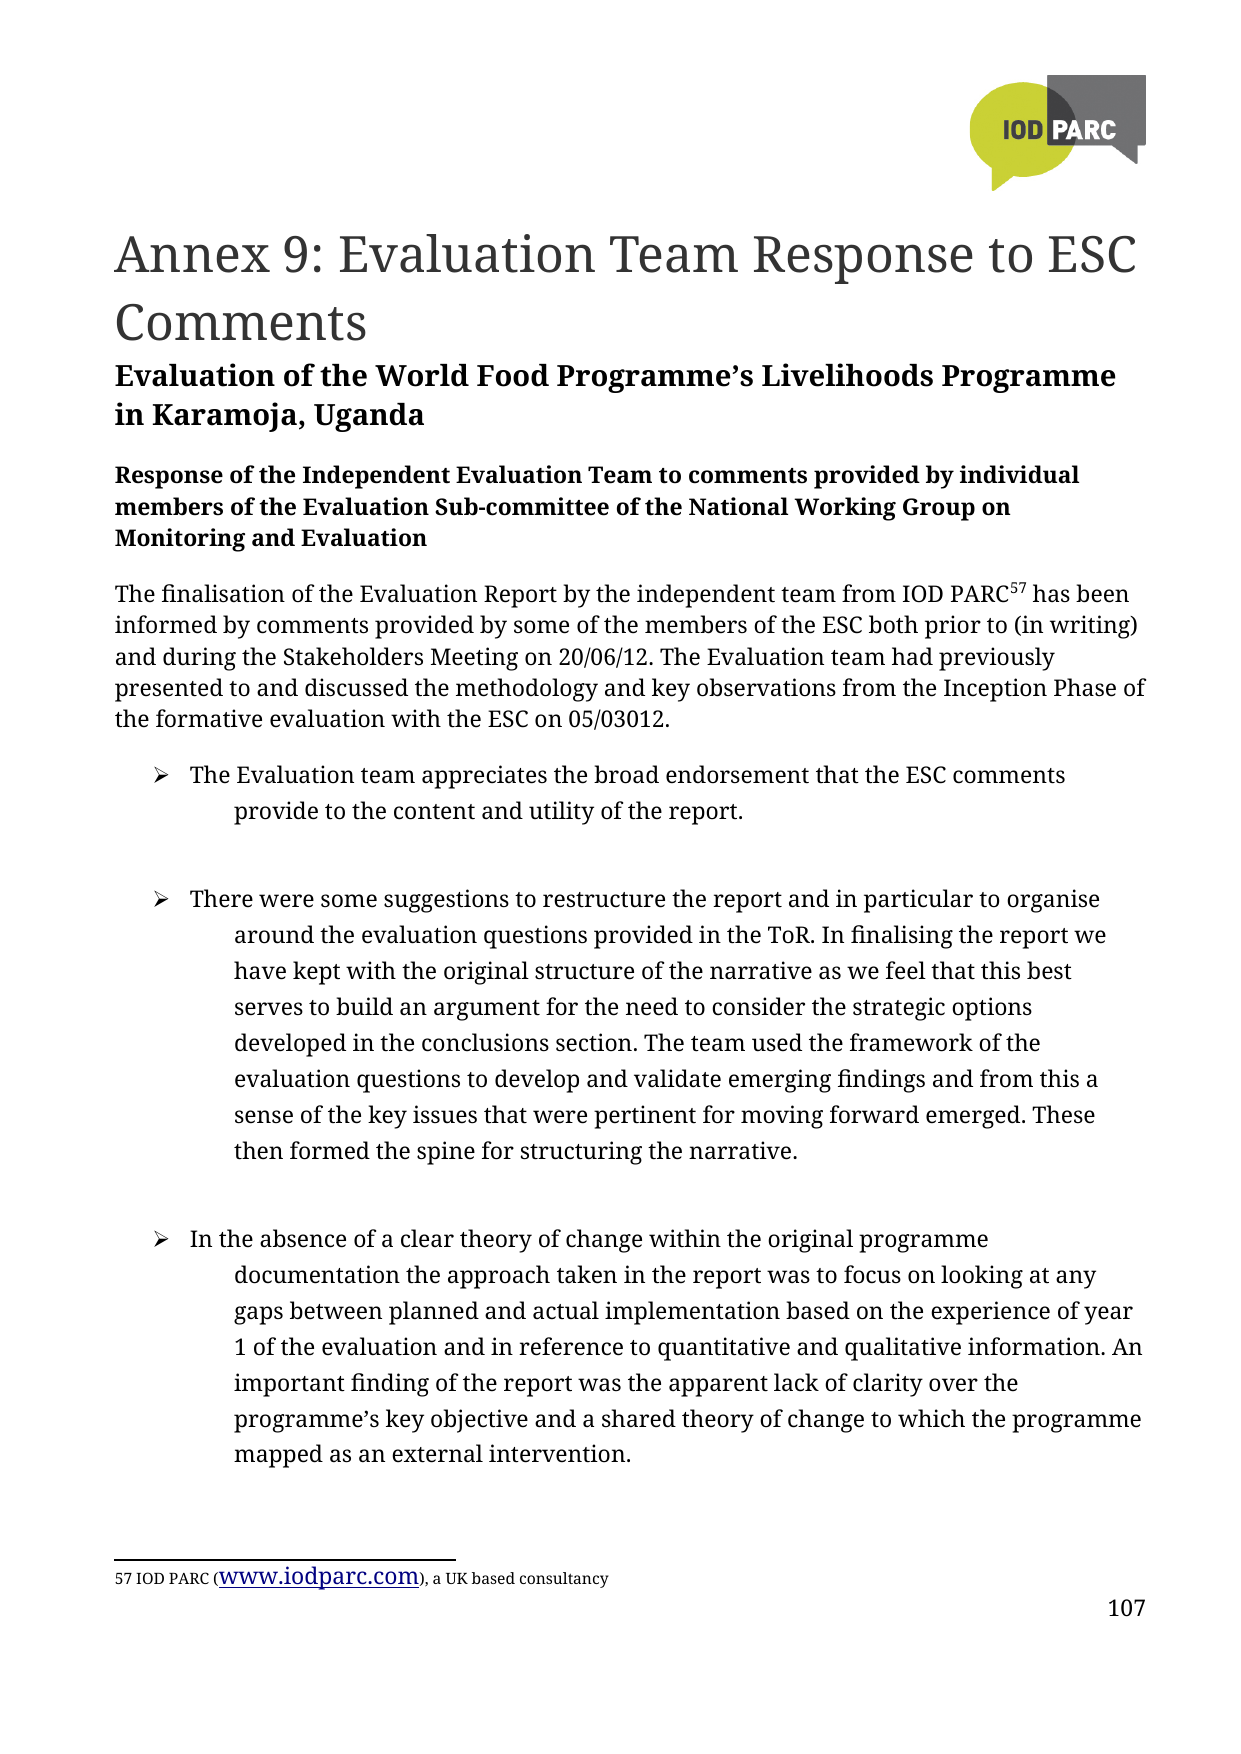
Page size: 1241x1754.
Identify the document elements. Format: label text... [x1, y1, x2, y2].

text IOD PARC (www.iodparc.com), a UK based consultancy [114, 1560, 1146, 1591]
list The Evaluation team appreciates the broad endorsement that the ESC comments provide to the content and utility of the report. [152, 759, 1146, 826]
list There were some suggestions to restructure the report and in particular to organise around the evaluation questions provided in the ToR. In finalising the report we have kept with the original structure of the narrative as we feel that this best serves to build an argument for the need to consider the strategic options developed in the conclusions section. The team used the framework of the evaluation questions to develop and validate emerging findings and from this a sense of the key issues that were pertinent for moving forward emerged. These then formed the spine for structuring the narrative. [152, 883, 1146, 1166]
text Response of the Independent Evaluation Team to comments provided by individual members of the Evaluation Sub-committee of the National Working Group on Monitoring and Evaluation [114, 459, 1146, 553]
list In the absence of a clear theory of change within the original programme documentation the approach taken in the report was to focus on looking at any gaps between planned and actual implementation based on the experience of year 1 of the evaluation and in reference to quantitative and qualitative information. An important finding of the report was the apparent lack of clarity over the programme’s key objective and a shared theory of change to which the programme mapped as an external intervention. [152, 1223, 1146, 1470]
text Evaluation of the World Food Programme’s Livelihoods Programme in Karamoja, Uganda [114, 355, 1146, 434]
text The finalisation of the Evaluation Report by the independent team from IOD PARC has been informed by comments provided by some of the members of the ESC both prior to (in writing) and during the Stakeholders Meeting on 20/06/12. The Evaluation team had previously presented to and discussed the methodology and key observations from the Inception Phase of the formative evaluation with the ESC on 05/03012. [114, 578, 1146, 734]
subtitle Annex 9: Evaluation Team Response to ESC Comments [114, 219, 1146, 355]
